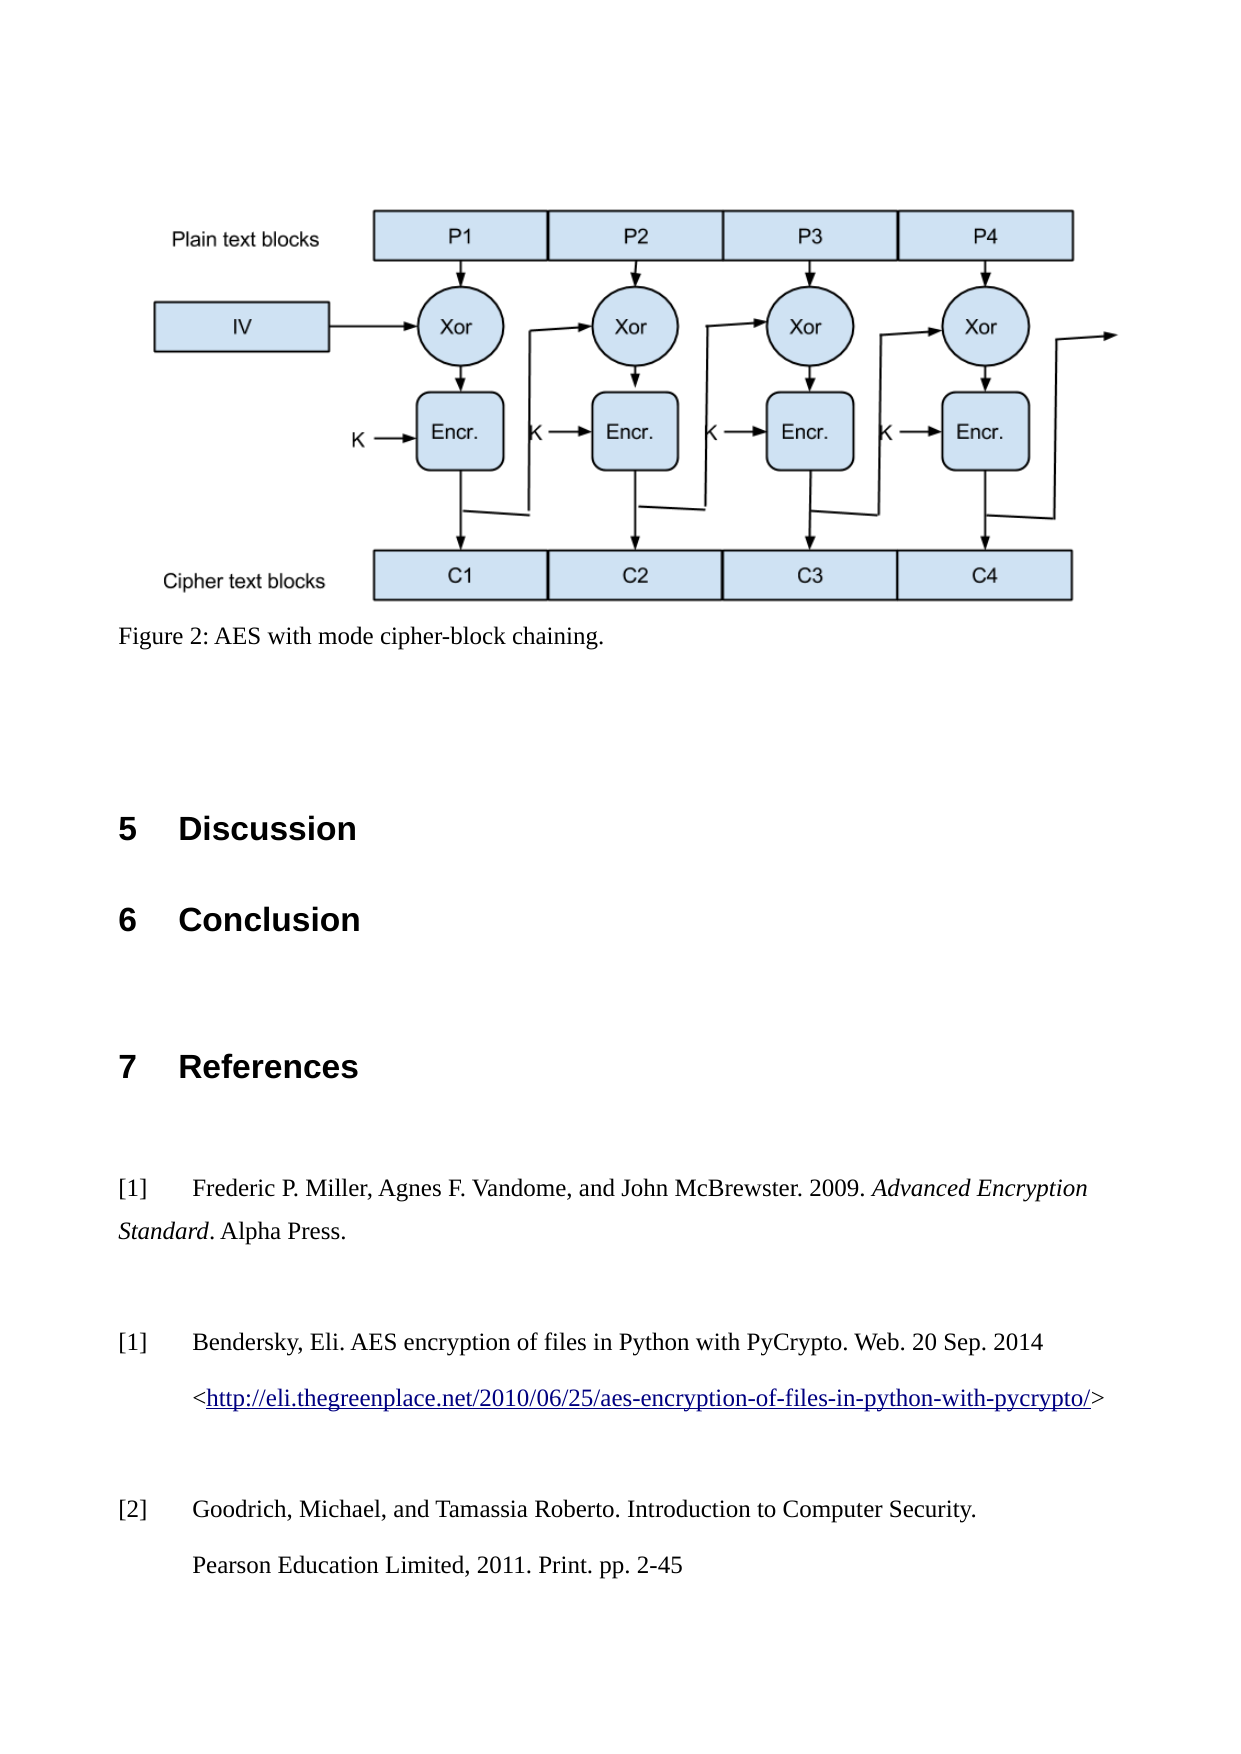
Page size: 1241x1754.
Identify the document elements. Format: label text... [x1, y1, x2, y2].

text Pearson Education Limited, 2011. Print. pp. 2-45 [118, 1550, 1122, 1578]
text [1] Bendersky, Eli. AES encryption of files in Python with PyCrypto. Web. 20 Sep. 2014 [118, 1327, 1122, 1356]
subtitle 6 Conclusion [118, 900, 1122, 939]
text [1] Frederic P. Miller, Agnes F. Vandome, and John McBrewster. 2009. Advanced Encryption Standard. Alpha Press. [118, 1173, 1122, 1245]
text <http://eli.thegreenplace.net/2010/06/25/aes-encryption-of-files-in-python-with-pycrypto/> [118, 1383, 1122, 1412]
text [2] Goodrich, Michael, and Tamassia Roberto. Introduction to Computer Security. [118, 1494, 1122, 1523]
subtitle 5 Discussion [118, 809, 1122, 847]
picture [118, 173, 1123, 607]
text Figure 2: AES with mode cipher-block chaining. [118, 607, 1122, 650]
subtitle 7 References [118, 1047, 1122, 1086]
